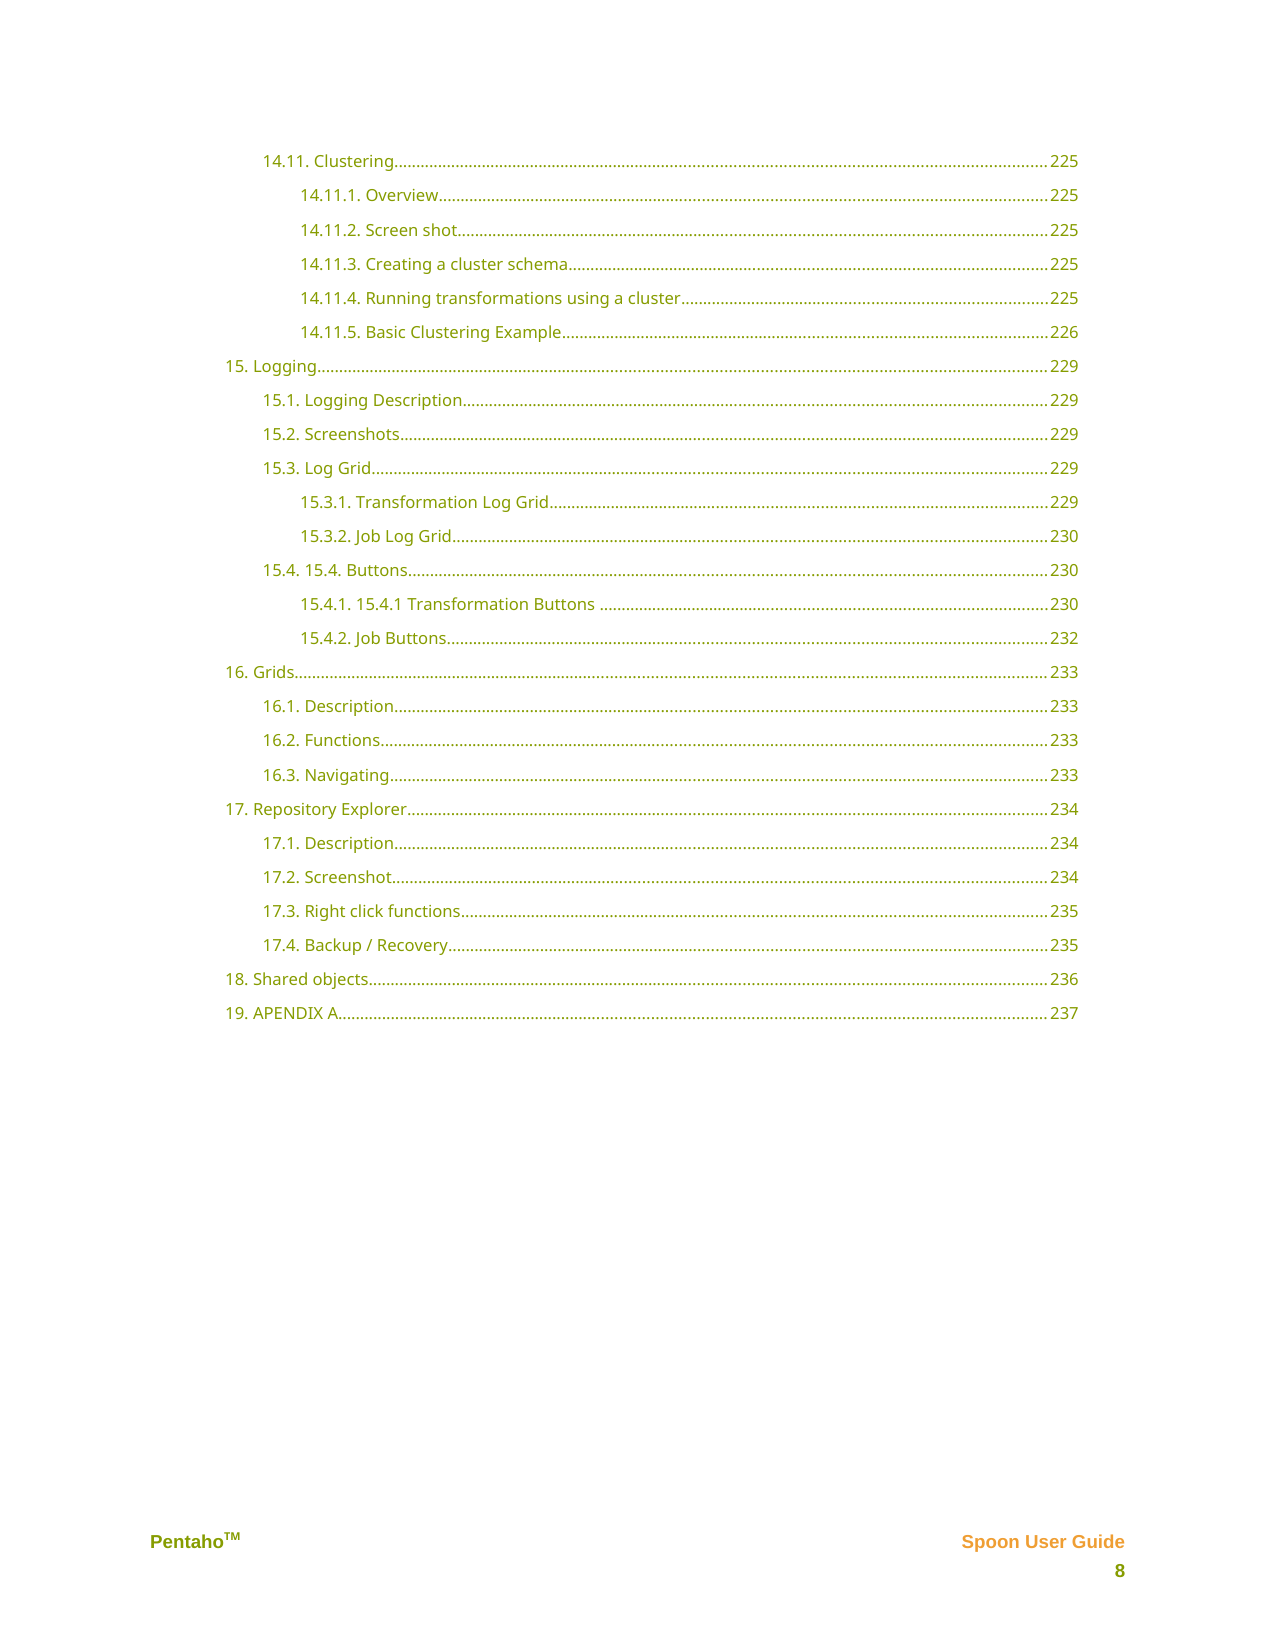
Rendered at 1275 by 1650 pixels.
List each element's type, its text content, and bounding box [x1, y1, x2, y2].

text 18. Shared objects 236 [225, 967, 1200, 990]
text 19. APENDIX A 237 [225, 1002, 1200, 1024]
text 14.11.4. Running transformations using a cluster 225 [300, 286, 1125, 309]
text 16.2. Functions 233 [262, 729, 1125, 752]
text 15.4. 15.4. Buttons 230 [262, 559, 1125, 581]
text 16.1. Description 233 [262, 695, 1125, 718]
text 15.4.1. 15.4.1 Transformation Buttons 230 [300, 593, 1125, 616]
text 14.11.2. Screen shot 225 [300, 218, 1125, 241]
text 16.3. Navigating 233 [262, 763, 1125, 786]
text 17.3. Right click functions 235 [262, 899, 1125, 922]
text 15.4.2. Job Buttons 232 [300, 627, 1125, 649]
text 17.4. Backup / Recovery 235 [262, 933, 1125, 956]
text 17. Repository Explorer 234 [225, 797, 1200, 820]
text 17.2. Screenshot 234 [262, 865, 1125, 888]
text 15.2. Screenshots 229 [262, 422, 1125, 445]
text 14.11. Clustering 225 [262, 150, 1125, 173]
text 15.3.1. Transformation Log Grid 229 [300, 491, 1125, 513]
text 15.1. Logging Description 229 [262, 388, 1125, 411]
text 15.3. Log Grid 229 [262, 457, 1125, 479]
text 15. Logging 229 [225, 354, 1200, 377]
text 17.1. Description 234 [262, 831, 1125, 854]
text 14.11.3. Creating a cluster schema 225 [300, 252, 1125, 275]
text 16. Grids 233 [225, 661, 1200, 684]
text 14.11.1. Overview 225 [300, 184, 1125, 207]
text 15.3.2. Job Log Grid 230 [300, 525, 1125, 547]
text 14.11.5. Basic Clustering Example 226 [300, 320, 1125, 343]
